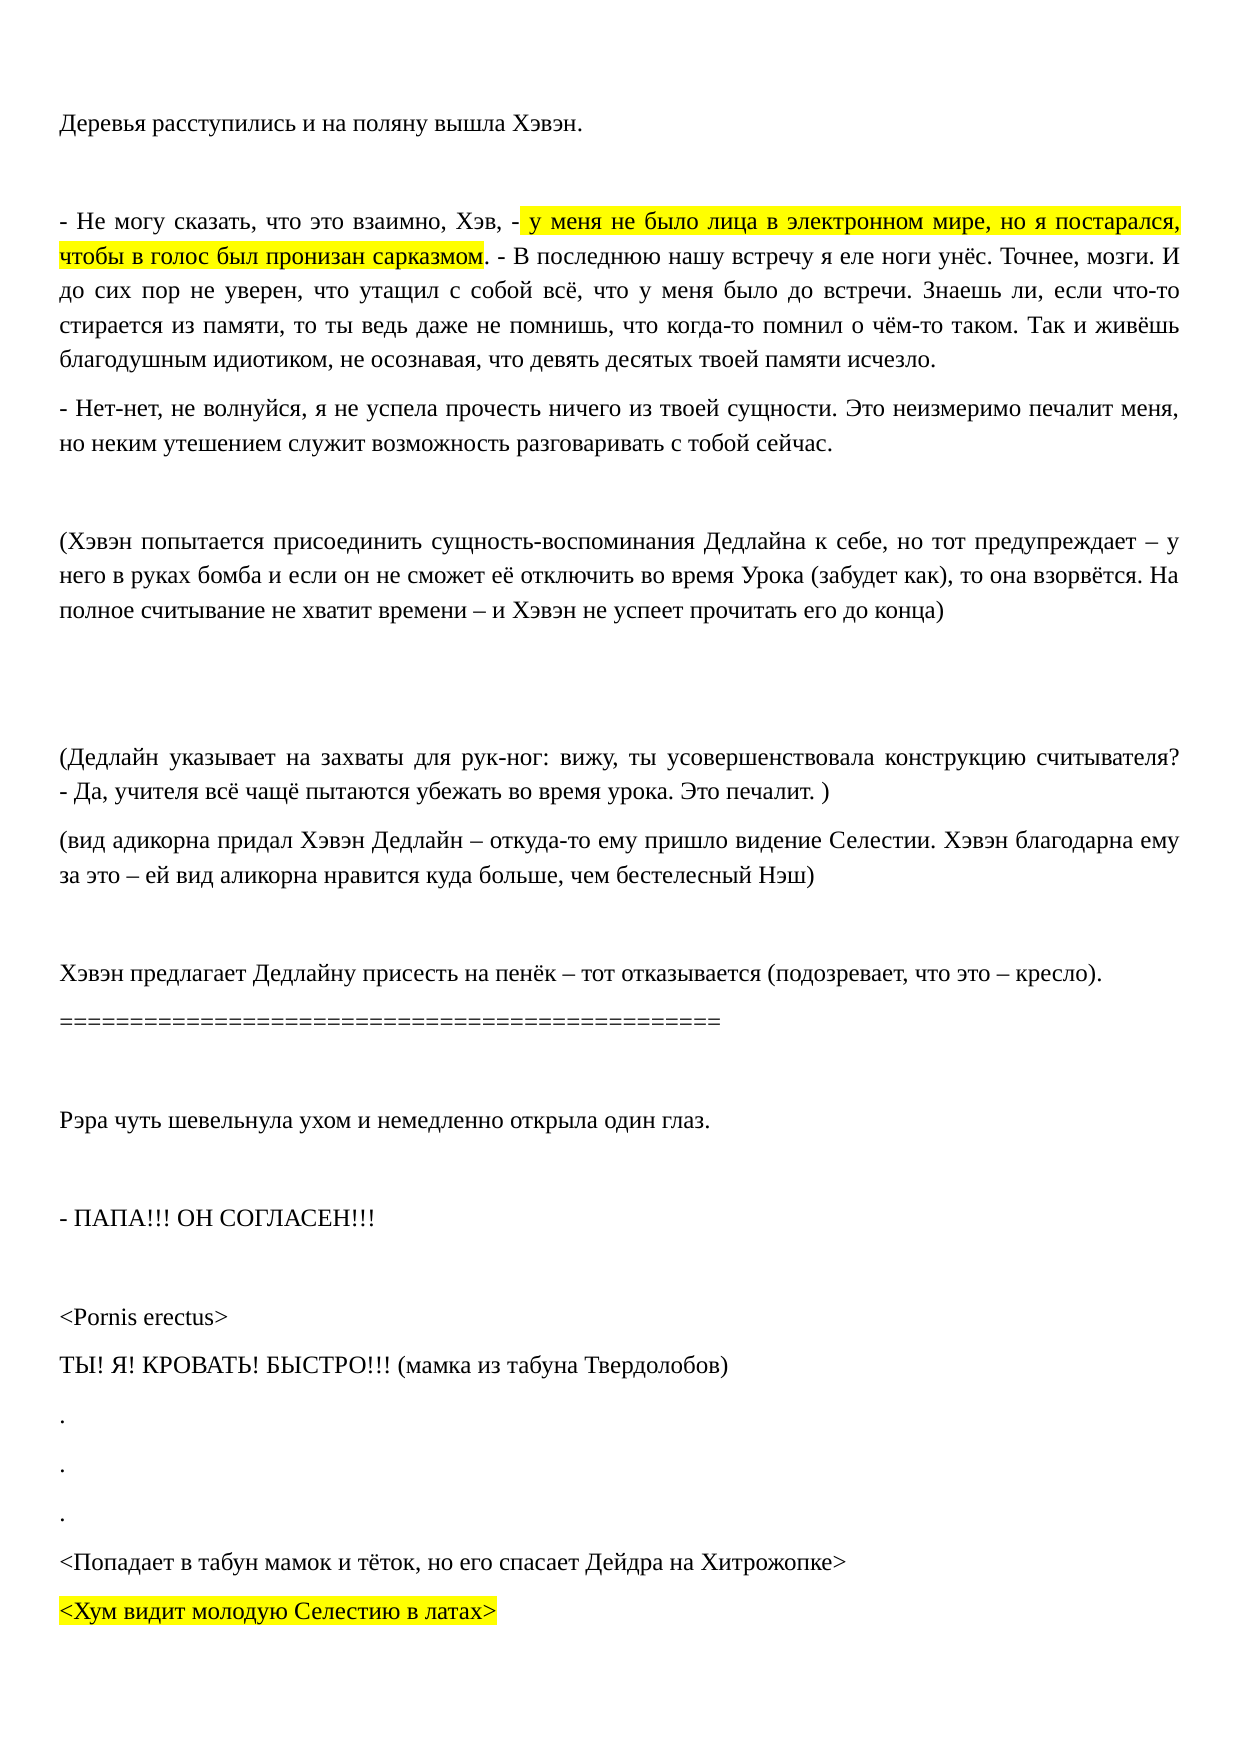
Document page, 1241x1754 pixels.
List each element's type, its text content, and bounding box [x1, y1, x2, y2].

text =============================================== [59, 1007, 1181, 1036]
text <Pornis erectus> [59, 1302, 1181, 1330]
text ТЫ! Я! КРОВАТЬ! БЫСТРО!!! (мамка из табуна Твердолобов) [59, 1351, 1181, 1379]
text (Дедлайн указывает на захваты для рук-ног: вижу, ты усовершенствовала конструкцию считывателя? - Да, учителя всё чащё пытаются убежать во время урока. Это печалит. ) [59, 742, 1181, 805]
text - Не могу сказать, что это взаимно, Хэв, - у меня не было лица в электронном мире, но я постарался, чтобы в голос был пронизан сарказмом. - В последнюю нашу встречу я еле ноги унёс. Точнее, мозги. И до сих пор не уверен, что утащил с собой всё, что у меня было до встречи. Знаешь ли, если что-то стирается из памяти, то ты ведь даже не помнишь, что когда-то помнил о чём-то таком. Так и живёшь благодушным идиотиком, не осознавая, что девять десятых твоей памяти исчезло. [59, 206, 1181, 373]
text <Хум видит молодую Селестию в латах> [59, 1596, 1181, 1625]
text - Нет-нет, не волнуйся, я не успела прочесть ничего из твоей сущности. Это неизмеримо печалит меня, но неким утешением служит возможность разговаривать с тобой сейчас. [59, 393, 1181, 456]
text . [59, 1498, 1181, 1527]
text (Хэвэн попытается присоединить сущность-воспоминания Дедлайна к себе, но тот предупреждает – у него в руках бомба и если он не сможет её отключить во время Урока (забудет как), то она взорвётся. На полное считывание не хватит времени – и Хэвэн не успеет прочитать его до конца) [59, 526, 1181, 623]
text Рэра чуть шевельнула ухом и немедленно открыла один глаз. [59, 1105, 1181, 1134]
text <Попадает в табун мамок и тёток, но его спасает Дейдра на Хитрожопке> [59, 1547, 1181, 1576]
text . [59, 1449, 1181, 1477]
text Хэвэн предлагает Дедлайну присесть на пенёк – тот отказывается (подозревает, что это – кресло). [59, 958, 1181, 987]
text Деревья расступились и на поляну вышла Хэвэн. [59, 108, 1181, 137]
text - ПАПА!!! ОН СОГЛАСЕН!!! [59, 1203, 1181, 1232]
text . [59, 1400, 1181, 1428]
text (вид адикорна придал Хэвэн Дедлайн – откуда-то ему пришло видение Селестии. Хэвэн благодарна ему за это – ей вид аликорна нравится куда больше, чем бестелесный Нэш) [59, 826, 1181, 889]
